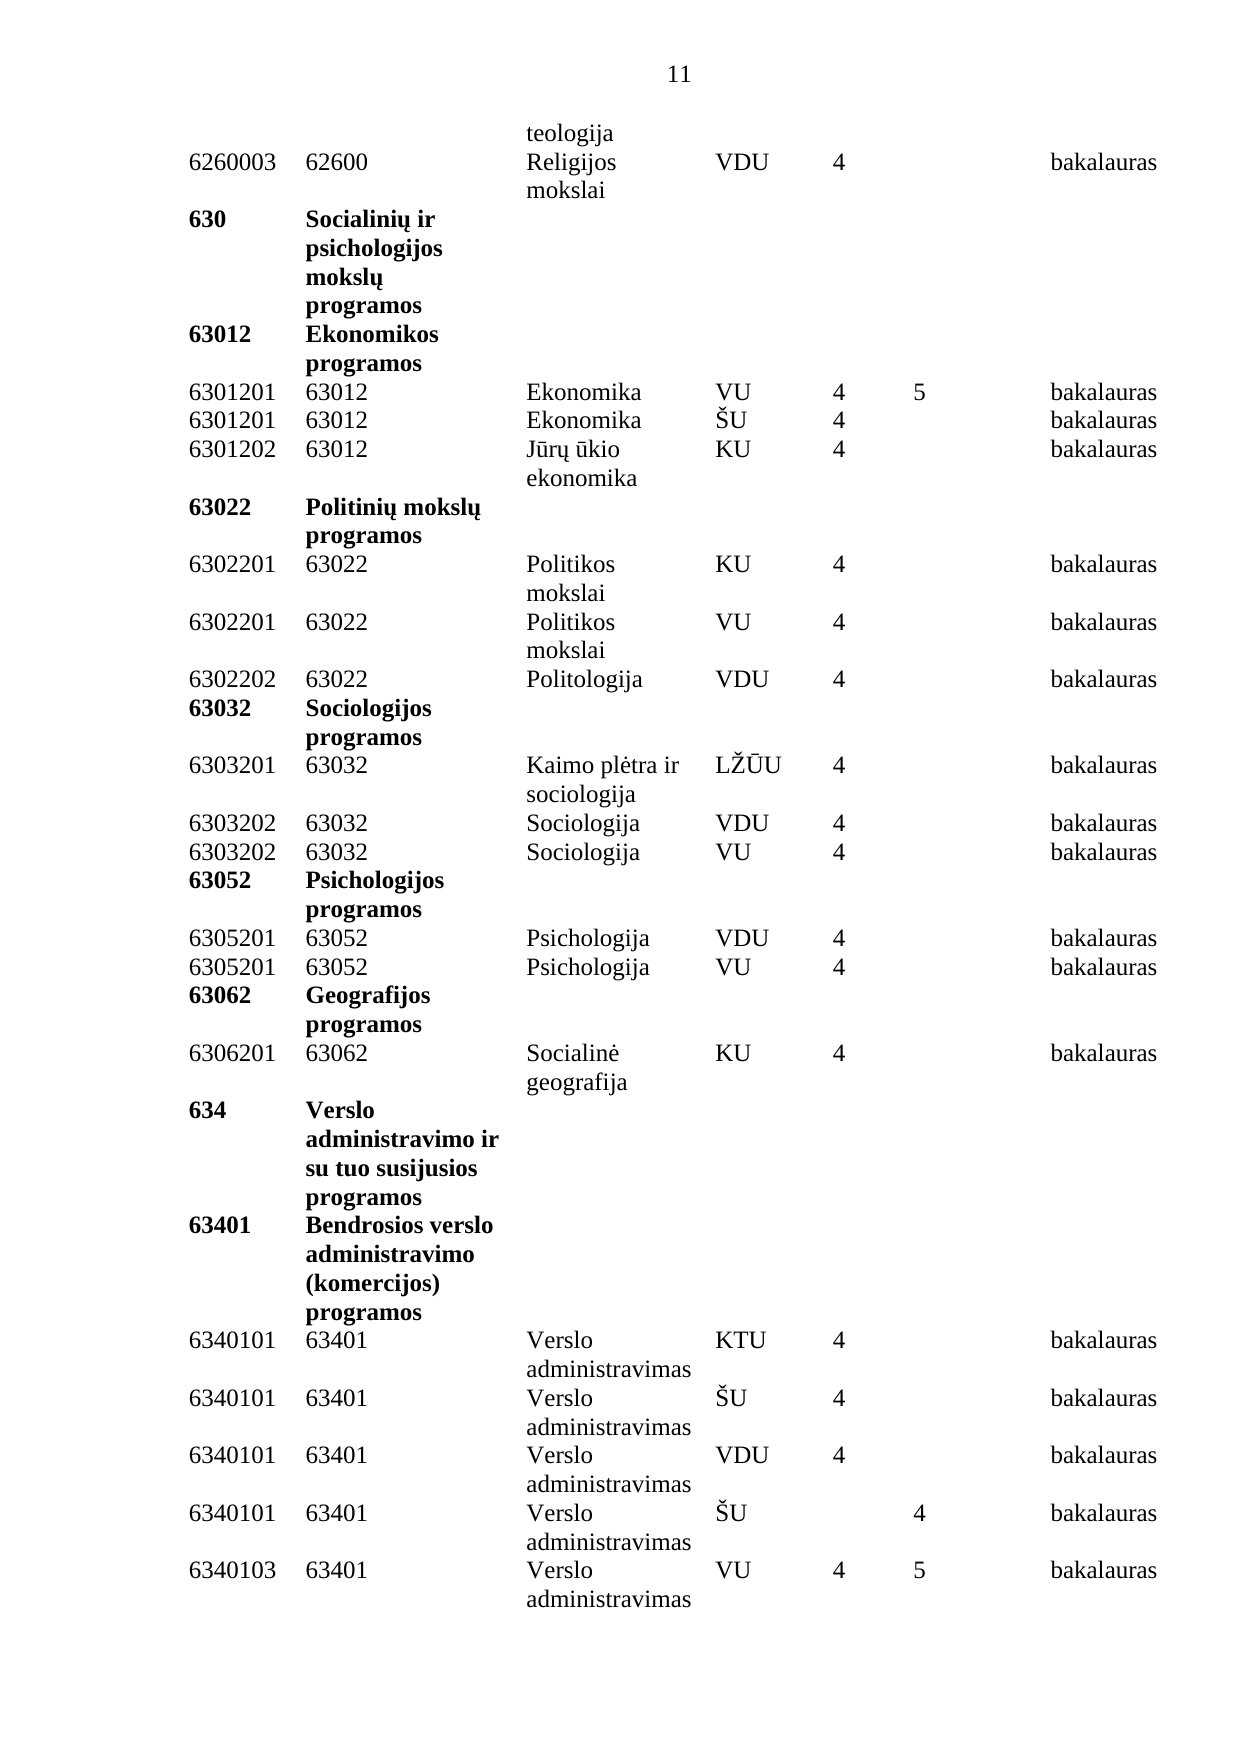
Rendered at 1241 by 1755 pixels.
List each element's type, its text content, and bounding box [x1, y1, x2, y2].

table_cell 6340101 [177, 1383, 294, 1441]
table_cell 63062 [294, 1038, 515, 1096]
table_cell [1202, 981, 1207, 1038]
table_cell ŠU [704, 1383, 821, 1441]
table_cell 6305201 [177, 952, 294, 981]
table_cell Verslo administravimas [515, 1441, 704, 1498]
table_cell Ekonomika [515, 377, 704, 406]
table_cell bakalauras [1039, 1556, 1197, 1613]
table_cell Kaimo plėtra ir sociologija [515, 751, 704, 808]
table_cell [973, 1211, 1039, 1326]
table_cell 4 [821, 406, 902, 434]
table_cell 63022 [294, 607, 515, 664]
table_cell [1202, 434, 1207, 492]
table_cell [1197, 1326, 1202, 1383]
table_cell [515, 319, 704, 377]
table_cell [1197, 1211, 1202, 1326]
table_cell [1202, 1498, 1207, 1556]
table_cell VU [704, 1556, 821, 1613]
table_cell VU [704, 377, 821, 406]
table_cell ŠU [704, 406, 821, 434]
table_cell 4 [821, 952, 902, 981]
table_cell 63012 [294, 377, 515, 406]
table_cell Verslo administravimo ir su tuo susijusios programos [294, 1096, 515, 1211]
table_cell [177, 118, 294, 147]
table_cell [973, 549, 1039, 607]
table_cell [294, 118, 515, 147]
table_cell [1197, 377, 1202, 406]
table_cell ŠU [704, 1498, 821, 1556]
table_cell 6301201 [177, 406, 294, 434]
table_cell [902, 406, 973, 434]
table_cell bakalauras [1039, 377, 1197, 406]
table_cell [1039, 693, 1197, 751]
table_cell [902, 607, 973, 664]
table_cell [821, 319, 902, 377]
table_cell [1202, 1211, 1207, 1326]
table_cell Ekonomikos programos [294, 319, 515, 377]
table_cell [515, 1096, 704, 1211]
table_cell [973, 118, 1039, 147]
table_cell [1197, 549, 1202, 607]
table_cell VDU [704, 147, 821, 204]
table_cell [704, 204, 821, 319]
table_cell 4 [821, 808, 902, 837]
table_cell [902, 1383, 973, 1441]
table_cell 63022 [294, 549, 515, 607]
table_cell [973, 837, 1039, 866]
table_cell [1197, 1556, 1202, 1613]
table_cell 4 [821, 751, 902, 808]
table_cell Verslo administravimas [515, 1556, 704, 1613]
table_cell 63032 [177, 693, 294, 751]
table_cell [821, 1498, 902, 1556]
table_cell Religijos mokslai [515, 147, 704, 204]
table_cell KU [704, 1038, 821, 1096]
table_cell [821, 492, 902, 549]
table_cell 63052 [294, 923, 515, 952]
table_cell [821, 1211, 902, 1326]
table_cell [973, 808, 1039, 837]
table_cell [902, 1211, 973, 1326]
table_cell bakalauras [1039, 1038, 1197, 1096]
table_cell [902, 1326, 973, 1383]
table_cell 63052 [177, 866, 294, 923]
table_cell 6302201 [177, 607, 294, 664]
table_cell 63032 [294, 751, 515, 808]
table_cell bakalauras [1039, 406, 1197, 434]
table_cell [1197, 952, 1202, 981]
table_cell [902, 1096, 973, 1211]
table_cell [1202, 1383, 1207, 1441]
table_cell [515, 1211, 704, 1326]
table_cell [1197, 866, 1202, 923]
table_cell [973, 1498, 1039, 1556]
table_cell [973, 664, 1039, 693]
table_cell [973, 1441, 1039, 1498]
table_cell [973, 492, 1039, 549]
table_cell 6303202 [177, 837, 294, 866]
table_cell [902, 204, 973, 319]
table_cell [1197, 1498, 1202, 1556]
table_cell bakalauras [1039, 1383, 1197, 1441]
table_cell 6306201 [177, 1038, 294, 1096]
table_cell [902, 837, 973, 866]
table_cell 63012 [177, 319, 294, 377]
table_cell 4 [821, 1326, 902, 1383]
table_cell [821, 118, 902, 147]
table_cell Politinių mokslų programos [294, 492, 515, 549]
table_cell 6340101 [177, 1441, 294, 1498]
table_cell 63401 [294, 1383, 515, 1441]
table_cell bakalauras [1039, 147, 1197, 204]
table_cell [1197, 319, 1202, 377]
table_cell [902, 492, 973, 549]
table_cell [902, 952, 973, 981]
table_cell 63012 [294, 434, 515, 492]
table_cell bakalauras [1039, 434, 1197, 492]
table_cell [821, 1096, 902, 1211]
table_cell [973, 1038, 1039, 1096]
table_cell [1202, 1441, 1207, 1498]
table_cell [515, 866, 704, 923]
table_cell 6303202 [177, 808, 294, 837]
table_cell [973, 607, 1039, 664]
table_cell VDU [704, 923, 821, 952]
table_cell [902, 923, 973, 952]
table_cell VDU [704, 1441, 821, 1498]
table_cell [902, 1441, 973, 1498]
table_cell VU [704, 607, 821, 664]
table_cell [1202, 607, 1207, 664]
table_cell bakalauras [1039, 923, 1197, 952]
table_cell Sociologija [515, 808, 704, 837]
table_cell 4 [821, 1556, 902, 1613]
table_cell 62600 [294, 147, 515, 204]
table_cell [1197, 1038, 1202, 1096]
table_cell KU [704, 549, 821, 607]
table_cell [821, 204, 902, 319]
table_cell [973, 319, 1039, 377]
table_cell [1202, 664, 1207, 693]
table_cell 63401 [294, 1441, 515, 1498]
table_cell 63401 [294, 1556, 515, 1613]
table_cell [1202, 549, 1207, 607]
table_cell [1197, 837, 1202, 866]
table_cell [1202, 837, 1207, 866]
table_cell [973, 1383, 1039, 1441]
table_cell [1039, 118, 1197, 147]
table_cell Verslo administravimas [515, 1498, 704, 1556]
table_cell [902, 693, 973, 751]
table_cell [1039, 1096, 1197, 1211]
table_cell 63032 [294, 808, 515, 837]
table_cell Verslo administravimas [515, 1383, 704, 1441]
table_cell VDU [704, 808, 821, 837]
table_cell Bendrosios verslo administravimo (komercijos) programos [294, 1211, 515, 1326]
table_cell Psichologija [515, 952, 704, 981]
table_cell Politikos mokslai [515, 549, 704, 607]
table_cell [1202, 693, 1207, 751]
table_cell [1202, 1038, 1207, 1096]
table_cell [902, 319, 973, 377]
table_cell bakalauras [1039, 549, 1197, 607]
table_cell 4 [821, 377, 902, 406]
table_cell 6260003 [177, 147, 294, 204]
table_cell [1202, 751, 1207, 808]
table_cell 4 [821, 549, 902, 607]
table_cell [1202, 1096, 1207, 1211]
table_cell VDU [704, 664, 821, 693]
table_cell [704, 319, 821, 377]
table_cell Jūrų ūkio ekonomika [515, 434, 704, 492]
table_cell [973, 866, 1039, 923]
table_cell 4 [821, 1441, 902, 1498]
table_cell [1197, 923, 1202, 952]
table_cell [1202, 923, 1207, 952]
table_cell 4 [821, 147, 902, 204]
table_cell [1039, 1211, 1197, 1326]
table_cell [1039, 866, 1197, 923]
table_cell [973, 693, 1039, 751]
table_cell 6302201 [177, 549, 294, 607]
table_cell [902, 664, 973, 693]
table_cell 6301202 [177, 434, 294, 492]
table_cell [973, 981, 1039, 1038]
table_cell bakalauras [1039, 837, 1197, 866]
table_cell 4 [821, 664, 902, 693]
table_cell [902, 981, 973, 1038]
table_cell [1197, 693, 1202, 751]
table_cell 4 [821, 434, 902, 492]
table_cell 4 [902, 1498, 973, 1556]
table_cell VU [704, 952, 821, 981]
table_cell 63022 [294, 664, 515, 693]
table_cell [1197, 492, 1202, 549]
table_cell [973, 434, 1039, 492]
table_cell Socialinių ir psichologijos mokslų programos [294, 204, 515, 319]
table_cell [1202, 204, 1207, 319]
table_cell [1039, 204, 1197, 319]
table_cell 63022 [177, 492, 294, 549]
table_cell [902, 434, 973, 492]
table_cell teologija [515, 118, 704, 147]
table_cell bakalauras [1039, 952, 1197, 981]
table_cell [973, 147, 1039, 204]
table_cell bakalauras [1039, 1326, 1197, 1383]
table_cell [973, 204, 1039, 319]
table_cell [1197, 204, 1202, 319]
table_cell [704, 1096, 821, 1211]
table_cell 63401 [294, 1498, 515, 1556]
table_cell 63032 [294, 837, 515, 866]
table_cell [973, 1556, 1039, 1613]
table_cell [1197, 664, 1202, 693]
table_cell [1039, 981, 1197, 1038]
table_cell [515, 693, 704, 751]
table_cell 4 [821, 1383, 902, 1441]
table_cell 4 [821, 607, 902, 664]
table_cell [973, 377, 1039, 406]
table_cell 4 [821, 837, 902, 866]
table_cell [1202, 808, 1207, 837]
table_cell bakalauras [1039, 607, 1197, 664]
table_cell [704, 981, 821, 1038]
table_cell [1202, 952, 1207, 981]
table_cell [902, 751, 973, 808]
table_cell [973, 1096, 1039, 1211]
table_cell [902, 118, 973, 147]
table_cell Politologija [515, 664, 704, 693]
table_cell [973, 406, 1039, 434]
table_cell 5 [902, 377, 973, 406]
table_cell [515, 981, 704, 1038]
table_cell [821, 866, 902, 923]
table_cell [704, 492, 821, 549]
table_cell 63401 [294, 1326, 515, 1383]
table_cell 4 [821, 1038, 902, 1096]
table_cell [1197, 1096, 1202, 1211]
table_cell 63401 [177, 1211, 294, 1326]
table_cell bakalauras [1039, 808, 1197, 837]
table_cell 6340101 [177, 1326, 294, 1383]
table_cell [902, 147, 973, 204]
table_cell [1197, 981, 1202, 1038]
table_cell [515, 204, 704, 319]
table_cell [902, 549, 973, 607]
table_cell [515, 492, 704, 549]
table_cell Sociologija [515, 837, 704, 866]
table_cell bakalauras [1039, 664, 1197, 693]
table_cell [821, 693, 902, 751]
table_cell bakalauras [1039, 1498, 1197, 1556]
table_cell [973, 1326, 1039, 1383]
table_cell 630 [177, 204, 294, 319]
table_cell [973, 923, 1039, 952]
table_cell [1039, 319, 1197, 377]
table_cell [1197, 118, 1202, 147]
table_cell [1197, 751, 1202, 808]
table_cell Ekonomika [515, 406, 704, 434]
table_cell 634 [177, 1096, 294, 1211]
table_cell 6302202 [177, 664, 294, 693]
table_cell [704, 866, 821, 923]
table_cell bakalauras [1039, 1441, 1197, 1498]
table_cell [1197, 147, 1202, 204]
table_cell [1202, 1326, 1207, 1383]
table_cell 5 [902, 1556, 973, 1613]
table_cell [1202, 147, 1207, 204]
table_cell 6301201 [177, 377, 294, 406]
table_cell [1197, 406, 1202, 434]
table_cell 63012 [294, 406, 515, 434]
table_cell [821, 981, 902, 1038]
table_cell LŽŪU [704, 751, 821, 808]
table_cell 6303201 [177, 751, 294, 808]
table_cell [902, 866, 973, 923]
table_cell [1197, 808, 1202, 837]
table_cell [704, 1211, 821, 1326]
table_cell [1197, 1441, 1202, 1498]
table_cell 6305201 [177, 923, 294, 952]
table_cell [902, 1038, 973, 1096]
table_cell KU [704, 434, 821, 492]
table_cell VU [704, 837, 821, 866]
table_cell KTU [704, 1326, 821, 1383]
table_cell [1202, 492, 1207, 549]
table_cell [1197, 607, 1202, 664]
table_cell [973, 751, 1039, 808]
table_cell [1039, 492, 1197, 549]
table_cell [902, 808, 973, 837]
table_cell Sociologijos programos [294, 693, 515, 751]
table_cell [1202, 319, 1207, 377]
table_cell bakalauras [1039, 751, 1197, 808]
table_cell [973, 952, 1039, 981]
table_cell Socialinė geografija [515, 1038, 704, 1096]
table_cell 6340103 [177, 1556, 294, 1613]
table_cell [1197, 434, 1202, 492]
table_cell Politikos mokslai [515, 607, 704, 664]
table_cell [1202, 866, 1207, 923]
table_cell [1197, 1383, 1202, 1441]
table_cell 6340101 [177, 1498, 294, 1556]
table_cell [704, 693, 821, 751]
table_cell [1202, 406, 1207, 434]
table_cell [704, 118, 821, 147]
table_cell [1202, 377, 1207, 406]
table_cell [1202, 1556, 1207, 1613]
table_cell Verslo administravimas [515, 1326, 704, 1383]
table_cell Geografijos programos [294, 981, 515, 1038]
table_cell Psichologija [515, 923, 704, 952]
table_cell 63052 [294, 952, 515, 981]
table_cell 63062 [177, 981, 294, 1038]
table_cell [1202, 118, 1207, 147]
table_cell Psichologijos programos [294, 866, 515, 923]
table_cell 4 [821, 923, 902, 952]
